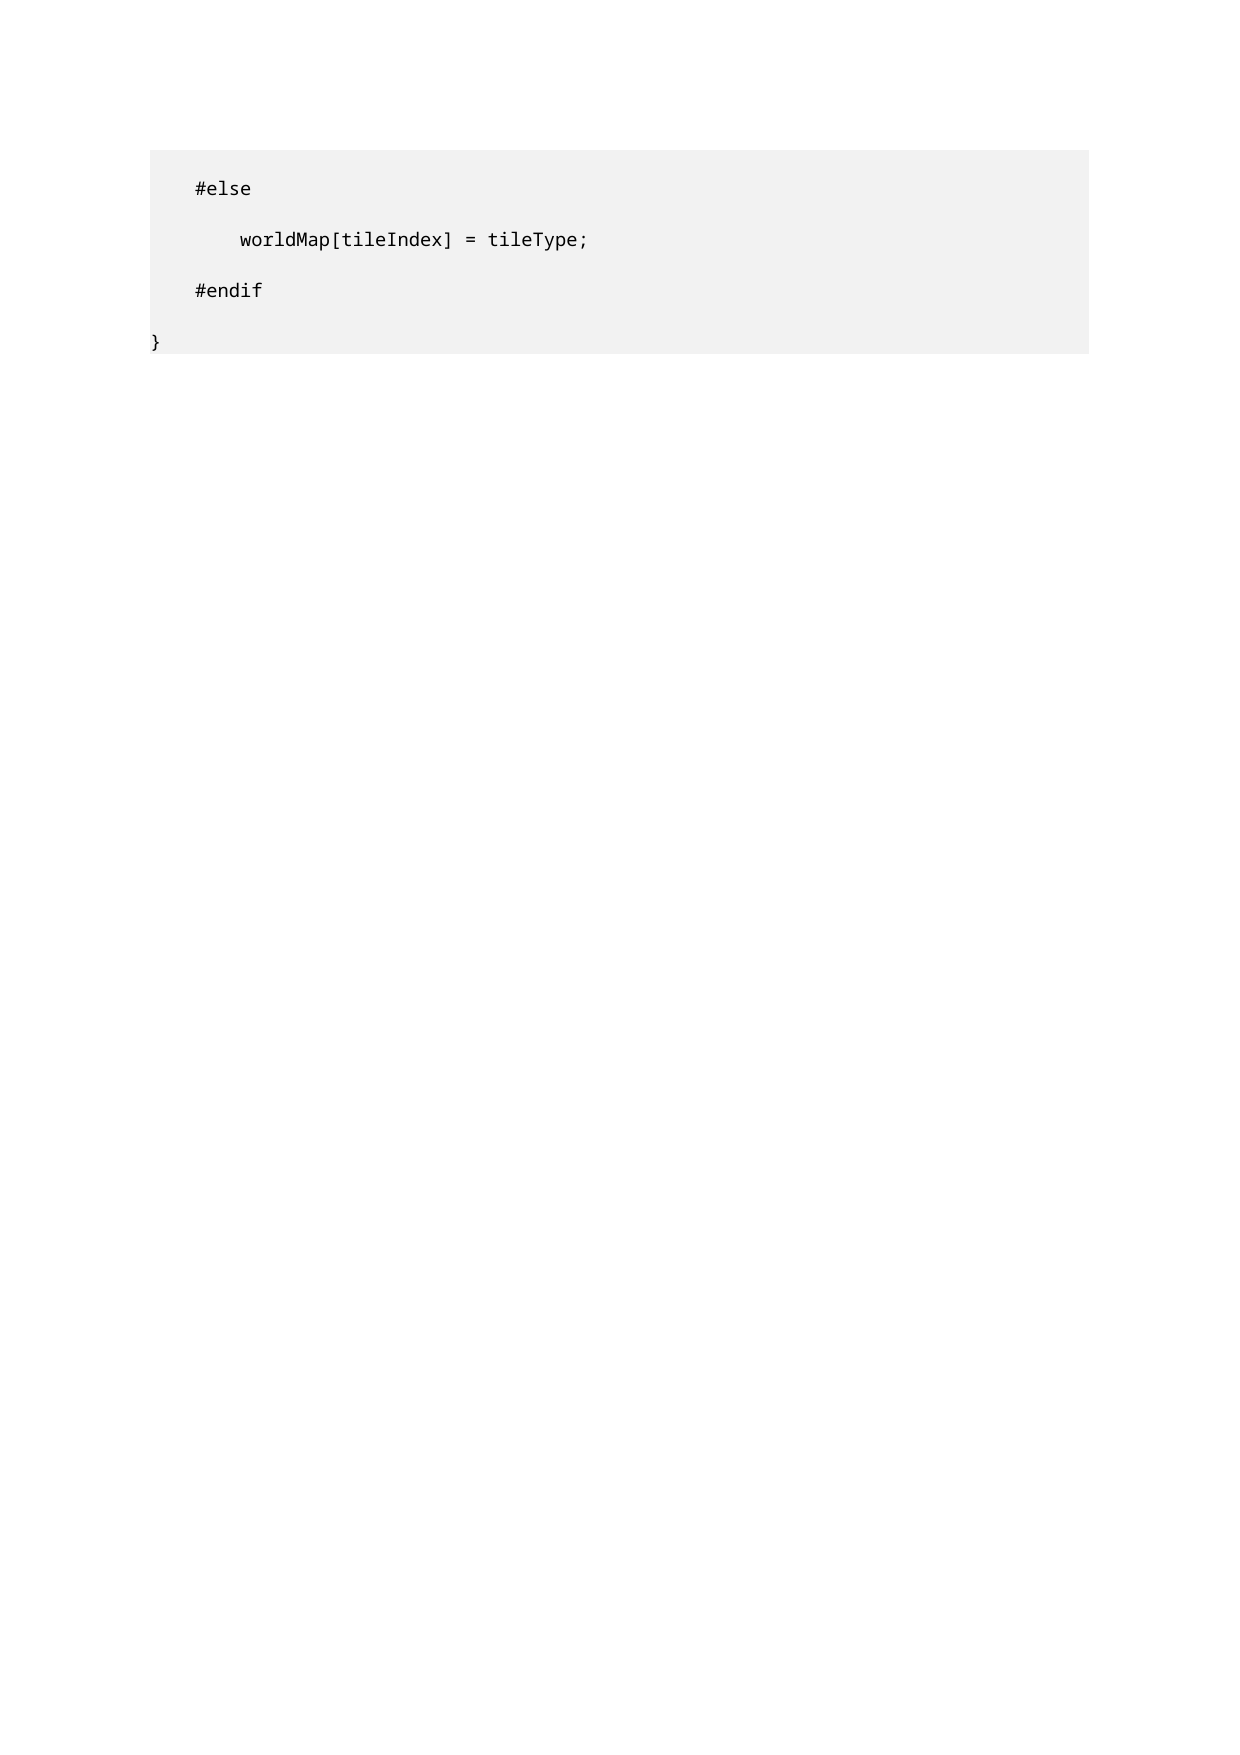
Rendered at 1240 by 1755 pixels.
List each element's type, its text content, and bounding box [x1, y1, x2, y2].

text #endif [150, 278, 1089, 303]
text } [150, 329, 1089, 354]
text #else [150, 176, 1089, 201]
text worldMap[tileIndex] = tileType; [150, 227, 1089, 252]
